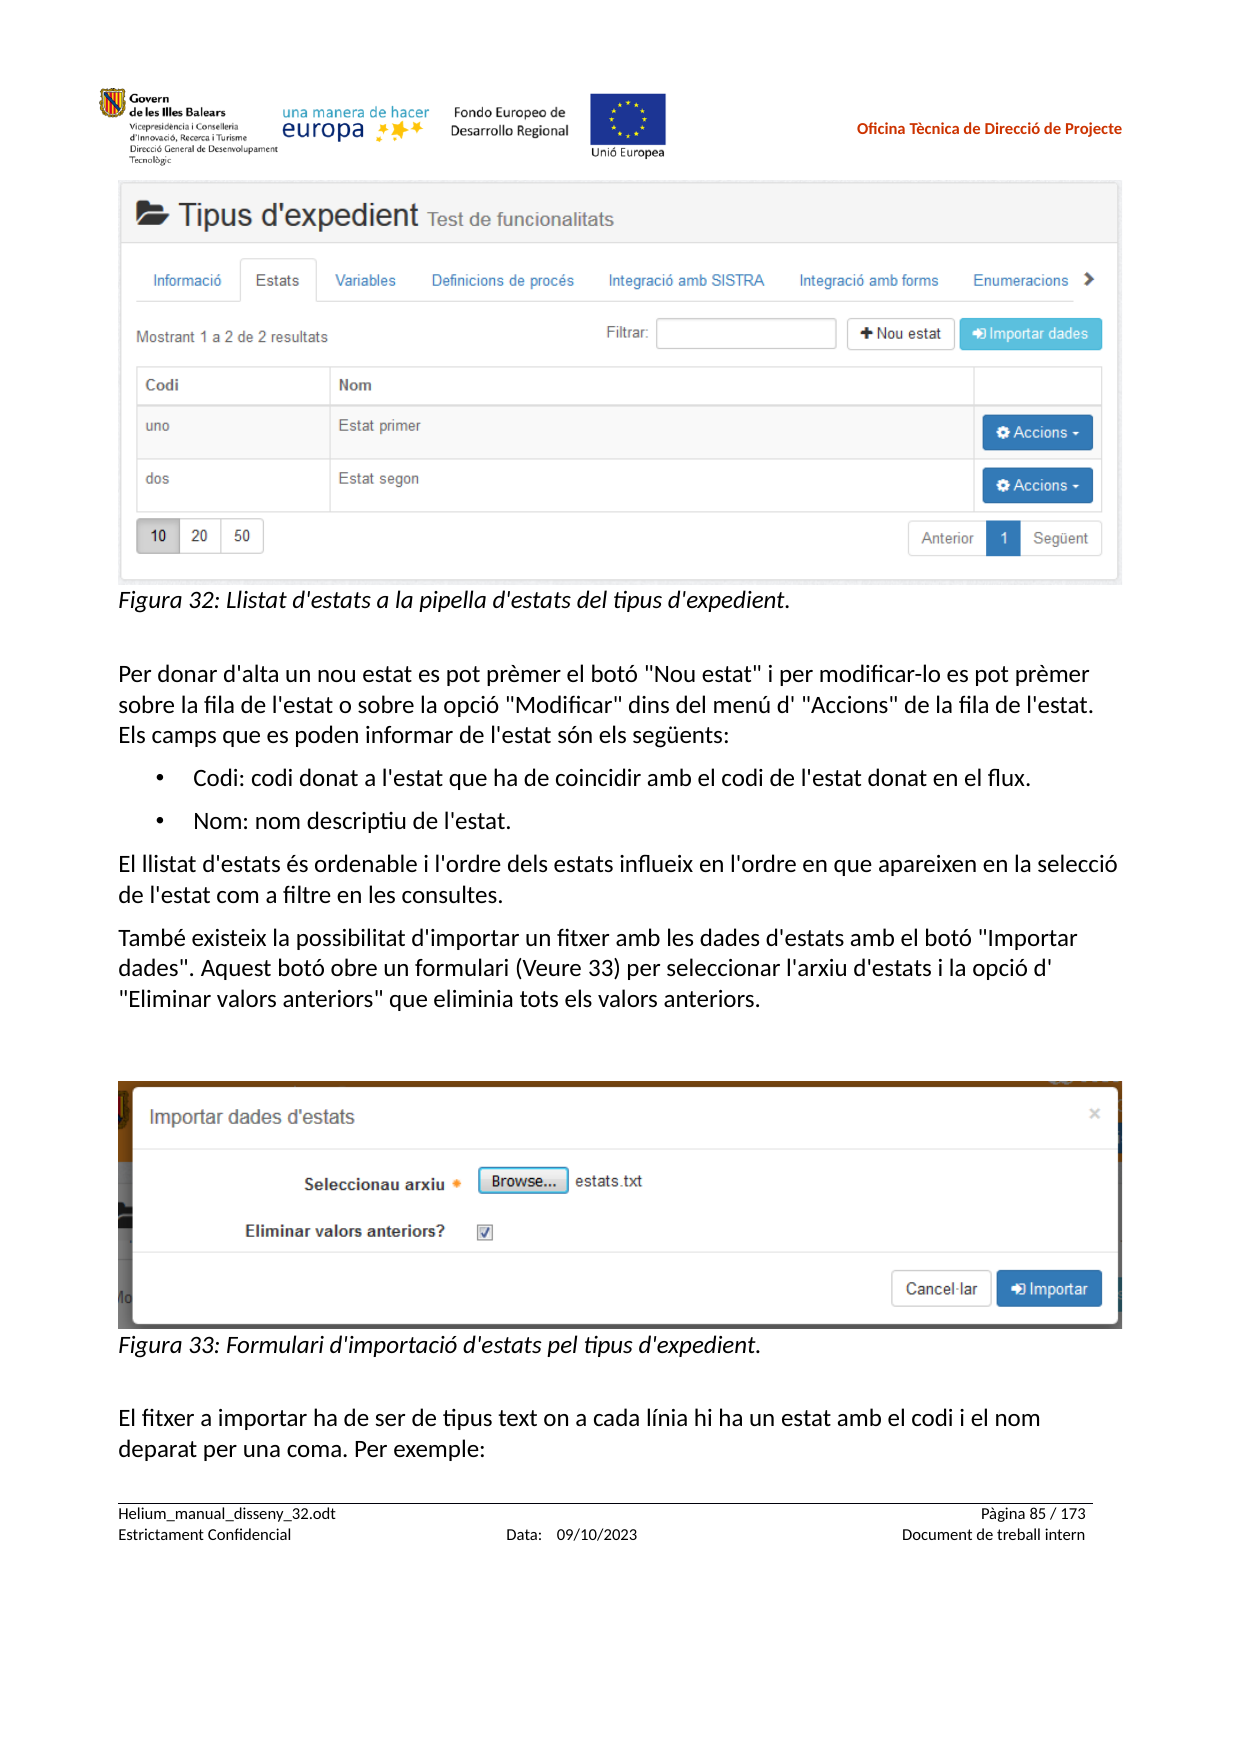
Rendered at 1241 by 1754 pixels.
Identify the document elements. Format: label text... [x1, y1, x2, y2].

text El fitxer a importar ha de ser de tipus text on a cada línia hi ha un estat amb el codi i el nom deparat per una coma. Per exemple: [118, 1402, 1122, 1463]
text Figura 33: Formulari d'importació d'estats pel tipus d'expedient. [118, 1329, 1122, 1359]
list Nom: nom descriptiu de l'estat. [156, 805, 1122, 836]
text El llistat d'estats és ordenable i l'ordre dels estats influeix en l'ordre en que apareixen en la selecció de l'estat com a filtre en les consultes. [118, 848, 1122, 909]
picture [118, 180, 1123, 585]
picture [99, 87, 668, 166]
text Per donar d'alta un nou estat es pot prèmer el botó "Nou estat" i per modificar-lo es pot prèmer sobre la fila de l'estat o sobre la opció "Modificar" dins del menú d' "Accions" de la fila de l'estat. Els camps que es poden informar de l'estat són els següents: [118, 658, 1122, 750]
text També existeix la possibilitat d'importar un fitxer amb les dades d'estats amb el botó "Importar dades". Aquest botó obre un formulari (Veure 33) per seleccionar l'arxiu d'estats i la opció d' "Eliminar valors anteriors" que eliminia tots els valors anteriors. [118, 922, 1122, 1013]
picture [118, 1081, 1123, 1329]
text Figura 32: Llistat d'estats a la pipella d'estats del tipus d'expedient. [118, 585, 1122, 615]
list Codi: codi donat a l'estat que ha de coincidir amb el codi de l'estat donat en el flux. [156, 762, 1122, 793]
